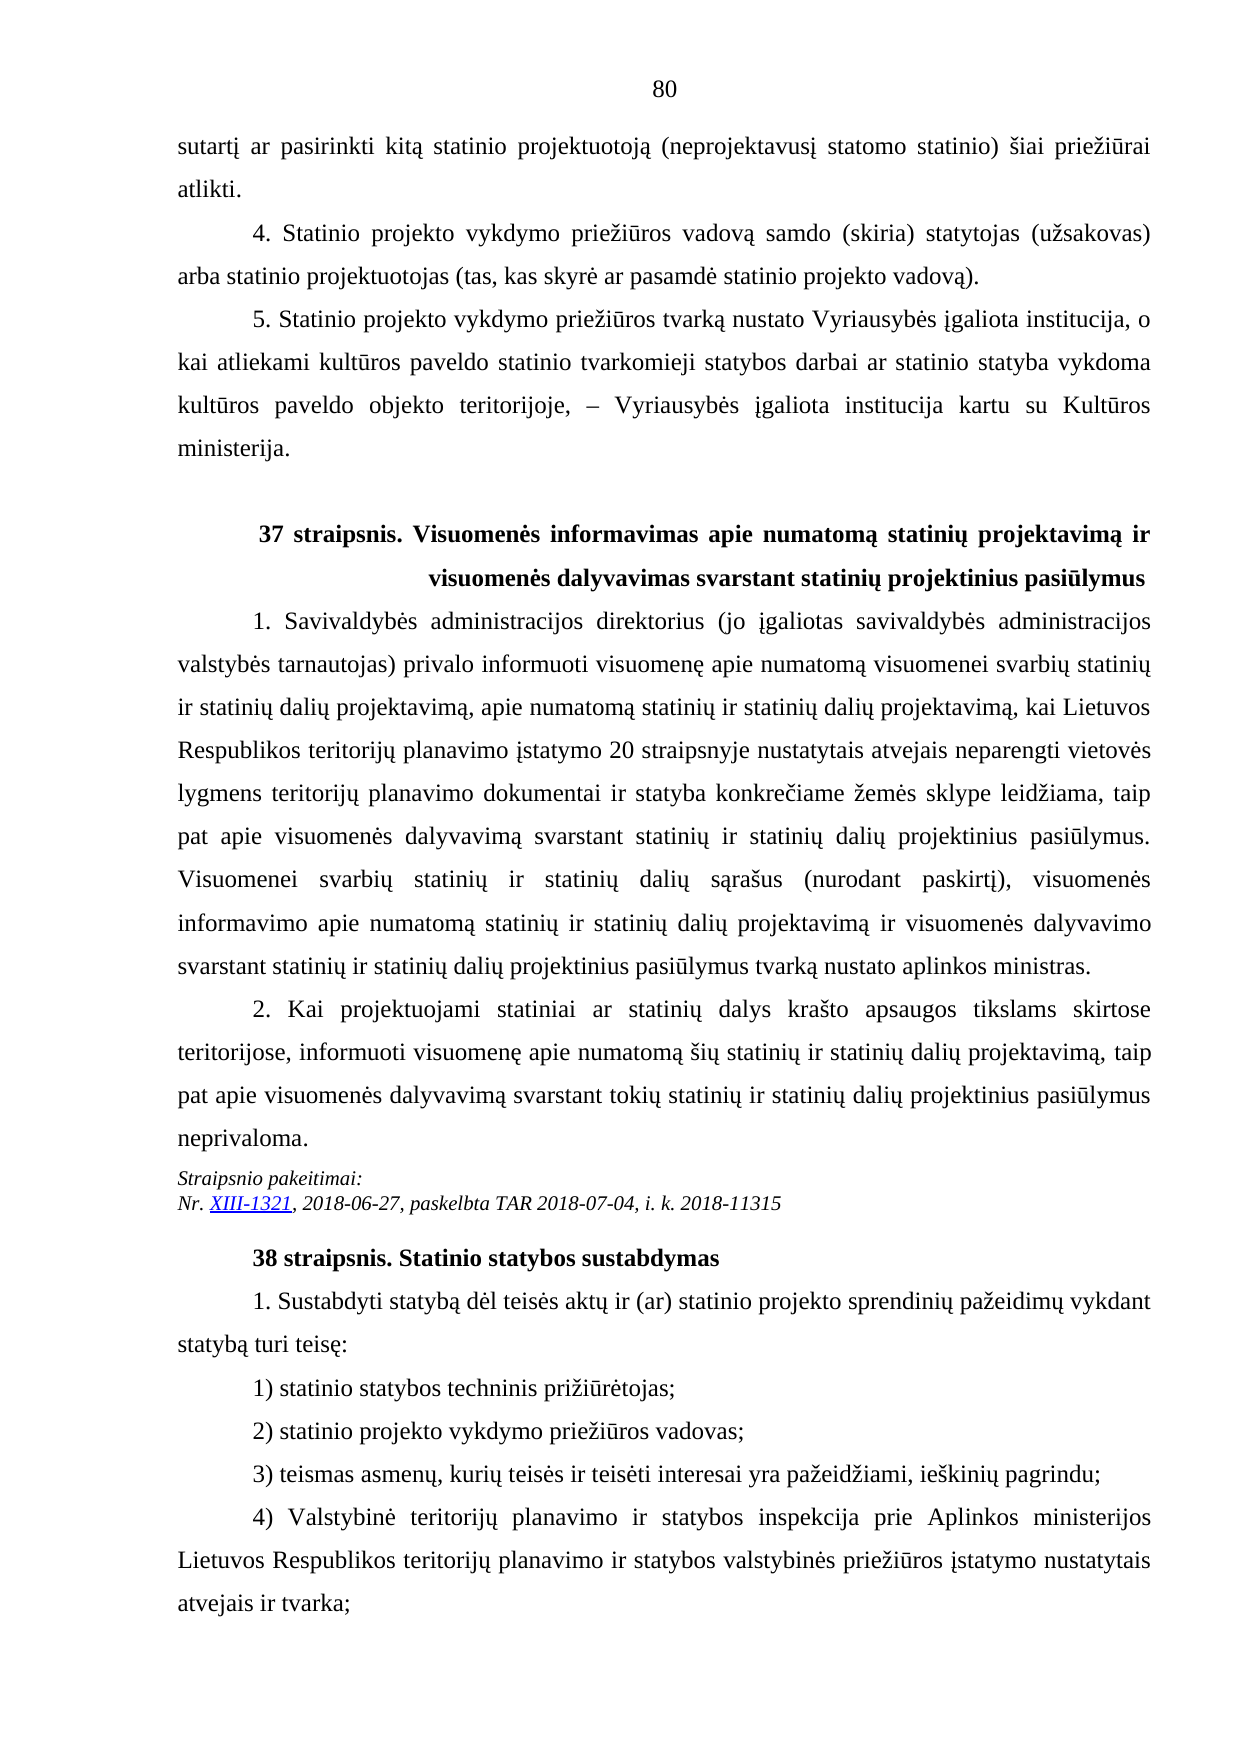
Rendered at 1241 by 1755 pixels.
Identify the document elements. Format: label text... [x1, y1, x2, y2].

text sutartį ar pasirinkti kitą statinio projektuotoją (neprojektavusį statomo statinio) šiai priežiūrai atlikti. [177, 131, 1152, 203]
text 2) statinio projekto vykdymo priežiūros vadovas; [177, 1416, 1152, 1444]
text 37 straipsnis. Visuomenės informavimas apie numatomą statinių projektavimą ir visuomenės dalyvavimas svarstant statinių projektinius pasiūlymus [259, 519, 1152, 591]
text Nr. XIII-1321, 2018-06-27, paskelbta TAR 2018-07-04, i. k. 2018-11315 [177, 1190, 1152, 1214]
text 4) Valstybinė teritorijų planavimo ir statybos inspekcija prie Aplinkos ministerijos Lietuvos Respublikos teritorijų planavimo ir statybos valstybinės priežiūros įstatymo nustatytais atvejais ir tvarka; [177, 1502, 1152, 1617]
text 4. Statinio projekto vykdymo priežiūros vadovą samdo (skiria) statytojas (užsakovas) arba statinio projektuotojas (tas, kas skyrė ar pasamdė statinio projekto vadovą). [177, 218, 1152, 289]
text 3) teismas asmenų, kurių teisės ir teisėti interesai yra pažeidžiami, ieškinių pagrindu; [177, 1459, 1152, 1488]
text 1) statinio statybos techninis prižiūrėtojas; [177, 1373, 1152, 1401]
text Straipsnio pakeitimai: [177, 1166, 1152, 1190]
text 5. Statinio projekto vykdymo priežiūros tvarką nustato Vyriausybės įgaliota institucija, o kai atliekami kultūros paveldo statinio tvarkomieji statybos darbai ar statinio statyba vykdoma kultūros paveldo objekto teritorijoje, – Vyriausybės įgaliota institucija kartu su Kultūros ministerija. [177, 304, 1152, 462]
text 1. Savivaldybės administracijos direktorius (jo įgaliotas savivaldybės administracijos valstybės tarnautojas) privalo informuoti visuomenę apie numatomą visuomenei svarbių statinių ir statinių dalių projektavimą, apie numatomą statinių ir statinių dalių projektavimą, kai Lietuvos Respublikos teritorijų planavimo įstatymo 20 straipsnyje nustatytais atvejais neparengti vietovės lygmens teritorijų planavimo dokumentai ir statyba konkrečiame žemės sklype leidžiama, taip pat apie visuomenės dalyvavimą svarstant statinių ir statinių dalių projektinius pasiūlymus. Visuomenei svarbių statinių ir statinių dalių sąrašus (nurodant paskirtį), visuomenės informavimo apie numatomą statinių ir statinių dalių projektavimą ir visuomenės dalyvavimo svarstant statinių ir statinių dalių projektinius pasiūlymus tvarką nustato aplinkos ministras. [177, 606, 1152, 979]
text 1. Sustabdyti statybą dėl teisės aktų ir (ar) statinio projekto sprendinių pažeidimų vykdant statybą turi teisę: [177, 1286, 1152, 1358]
text 38 straipsnis. Statinio statybos sustabdymas [177, 1243, 1152, 1272]
text 2. Kai projektuojami statiniai ar statinių dalys krašto apsaugos tikslams skirtose teritorijose, informuoti visuomenę apie numatomą šių statinių ir statinių dalių projektavimą, taip pat apie visuomenės dalyvavimą svarstant tokių statinių ir statinių dalių projektinius pasiūlymus neprivaloma. [177, 994, 1152, 1152]
